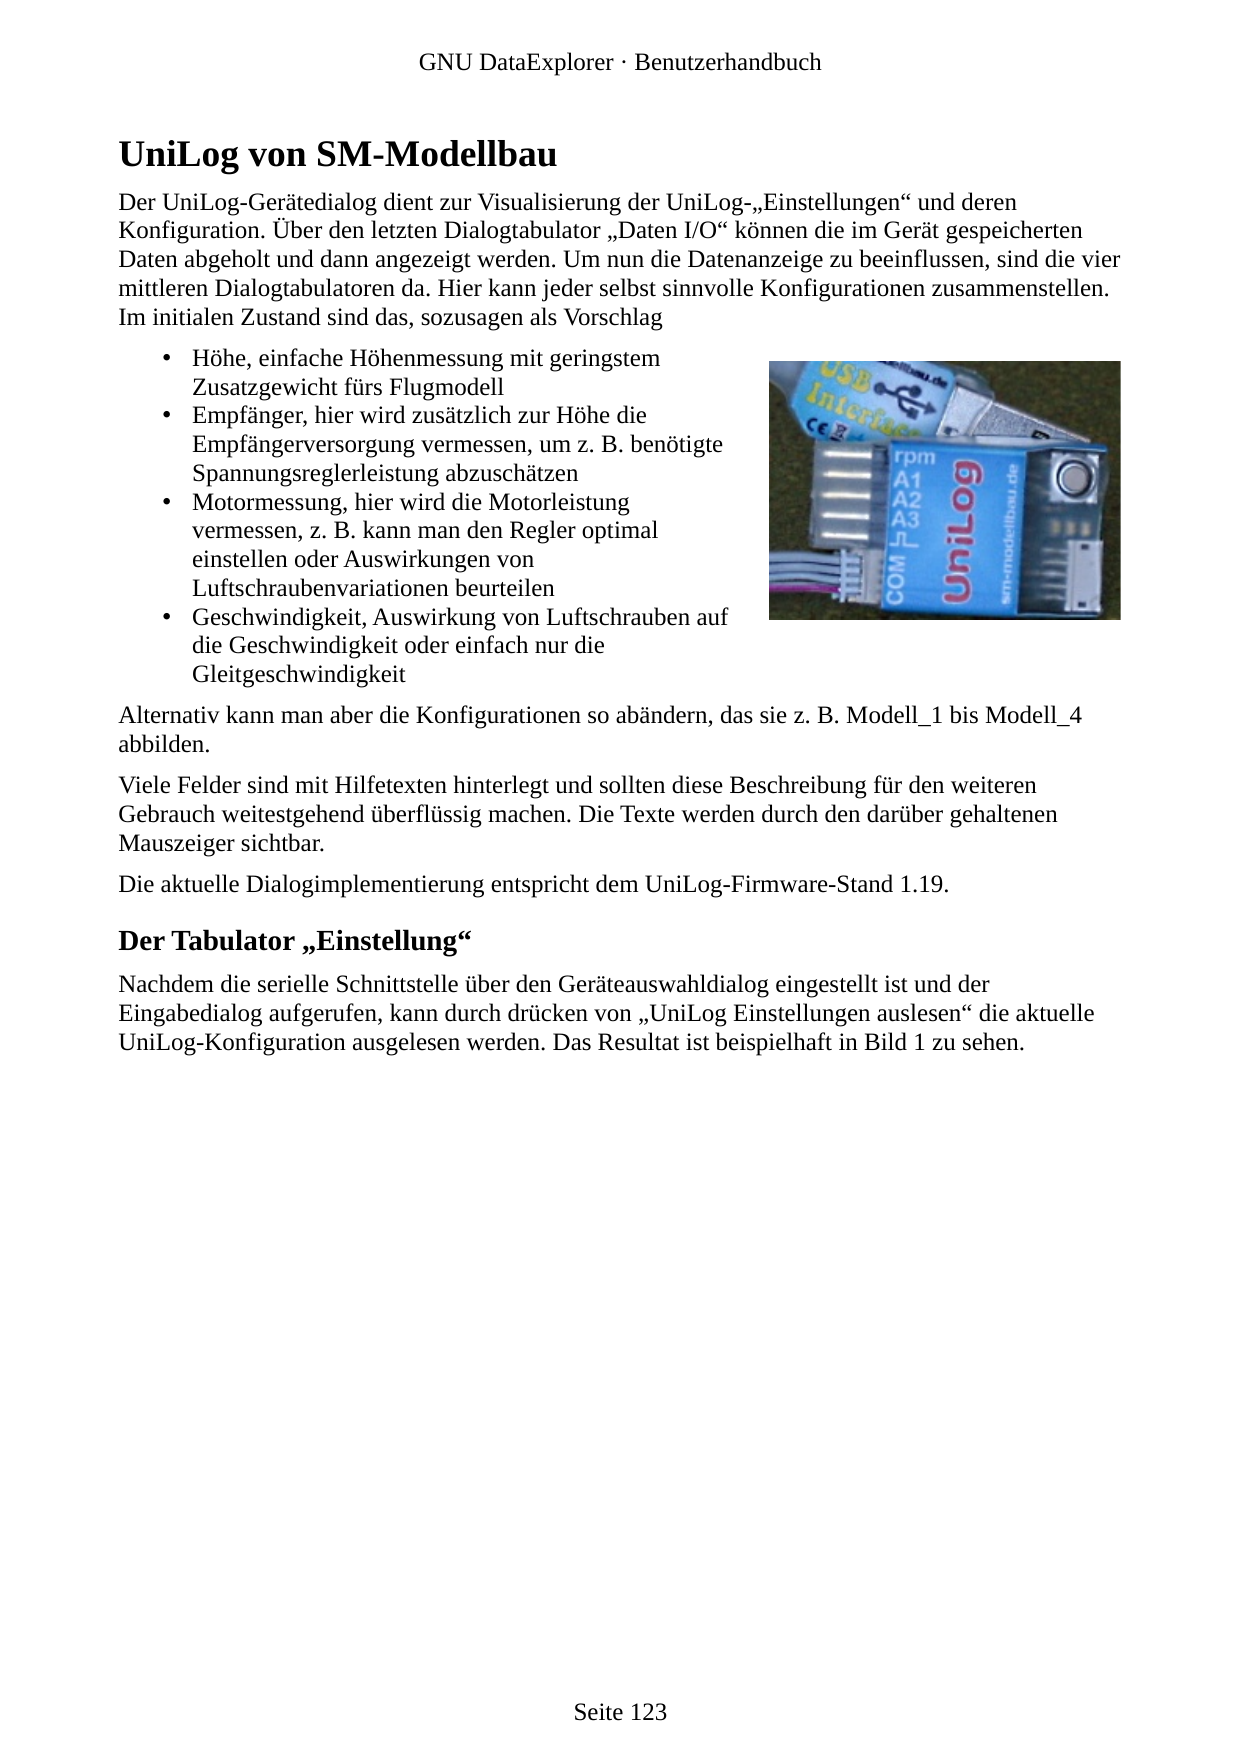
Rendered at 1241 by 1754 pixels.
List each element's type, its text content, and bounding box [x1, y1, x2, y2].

text Viele Felder sind mit Hilfetexten hinterlegt und sollten diese Beschreibung für den weiteren Gebrauch weitestgehend überflüssig machen. Die Texte werden durch den darüber gehaltenen Mauszeiger sichtbar. [118, 771, 1122, 857]
text Die aktuelle Dialogimplementierung entspricht dem UniLog-Firmware-Stand 1.19. [118, 869, 1122, 898]
text Alternativ kann man aber die Konfigurationen so abändern, das sie z. B. Modell_1 bis Modell_4 abbilden. [118, 701, 1122, 758]
subtitle UniLog von SM-Modellbau [118, 131, 1122, 174]
subtitle Der Tabulator „Einstellung“ [118, 923, 1122, 957]
text Der UniLog-Gerätedialog dient zur Visualisierung der UniLog-„Einstellungen“ und deren Konfiguration. Über den letzten Dialogtabulator „Daten I/O“ können die im Gerät gespeicherten Daten abgeholt und dann angezeigt werden. Um nun die Datenanzeige zu beeinflussen, sind die vier mittleren Dialogtabulatoren da. Hier kann jeder selbst sinnvolle Konfigurationen zusammenstellen. Im initialen Zustand sind das, sozusagen als Vorschlag [118, 187, 1122, 331]
picture [769, 361, 1121, 620]
list Geschwindigkeit, Auswirkung von Luftschrauben auf die Geschwindigkeit oder einfach nur die Gleitgeschwindigkeit [162, 602, 1122, 688]
list Motormessung, hier wird die Motorleistung vermessen, z. B. kann man den Regler optimal einstellen oder Auswirkungen von Luftschraubenvariationen beurteilen [162, 487, 769, 602]
list Höhe, einfache Höhenmessung mit geringstem Zusatzgewicht fürs Flugmodell [162, 343, 1122, 401]
list Empfänger, hier wird zusätzlich zur Höhe die Empfängerversorgung vermessen, um z. B. benötigte Spannungsreglerleistung abzuschätzen [162, 401, 769, 487]
text Nachdem die serielle Schnittstelle über den Geräteauswahldialog eingestellt ist und der Eingabedialog aufgerufen, kann durch drücken von „UniLog Einstellungen auslesen“ die aktuelle UniLog-Konfiguration ausgelesen werden. Das Resultat ist beispielhaft in Bild 1 zu sehen. [118, 969, 1122, 1055]
